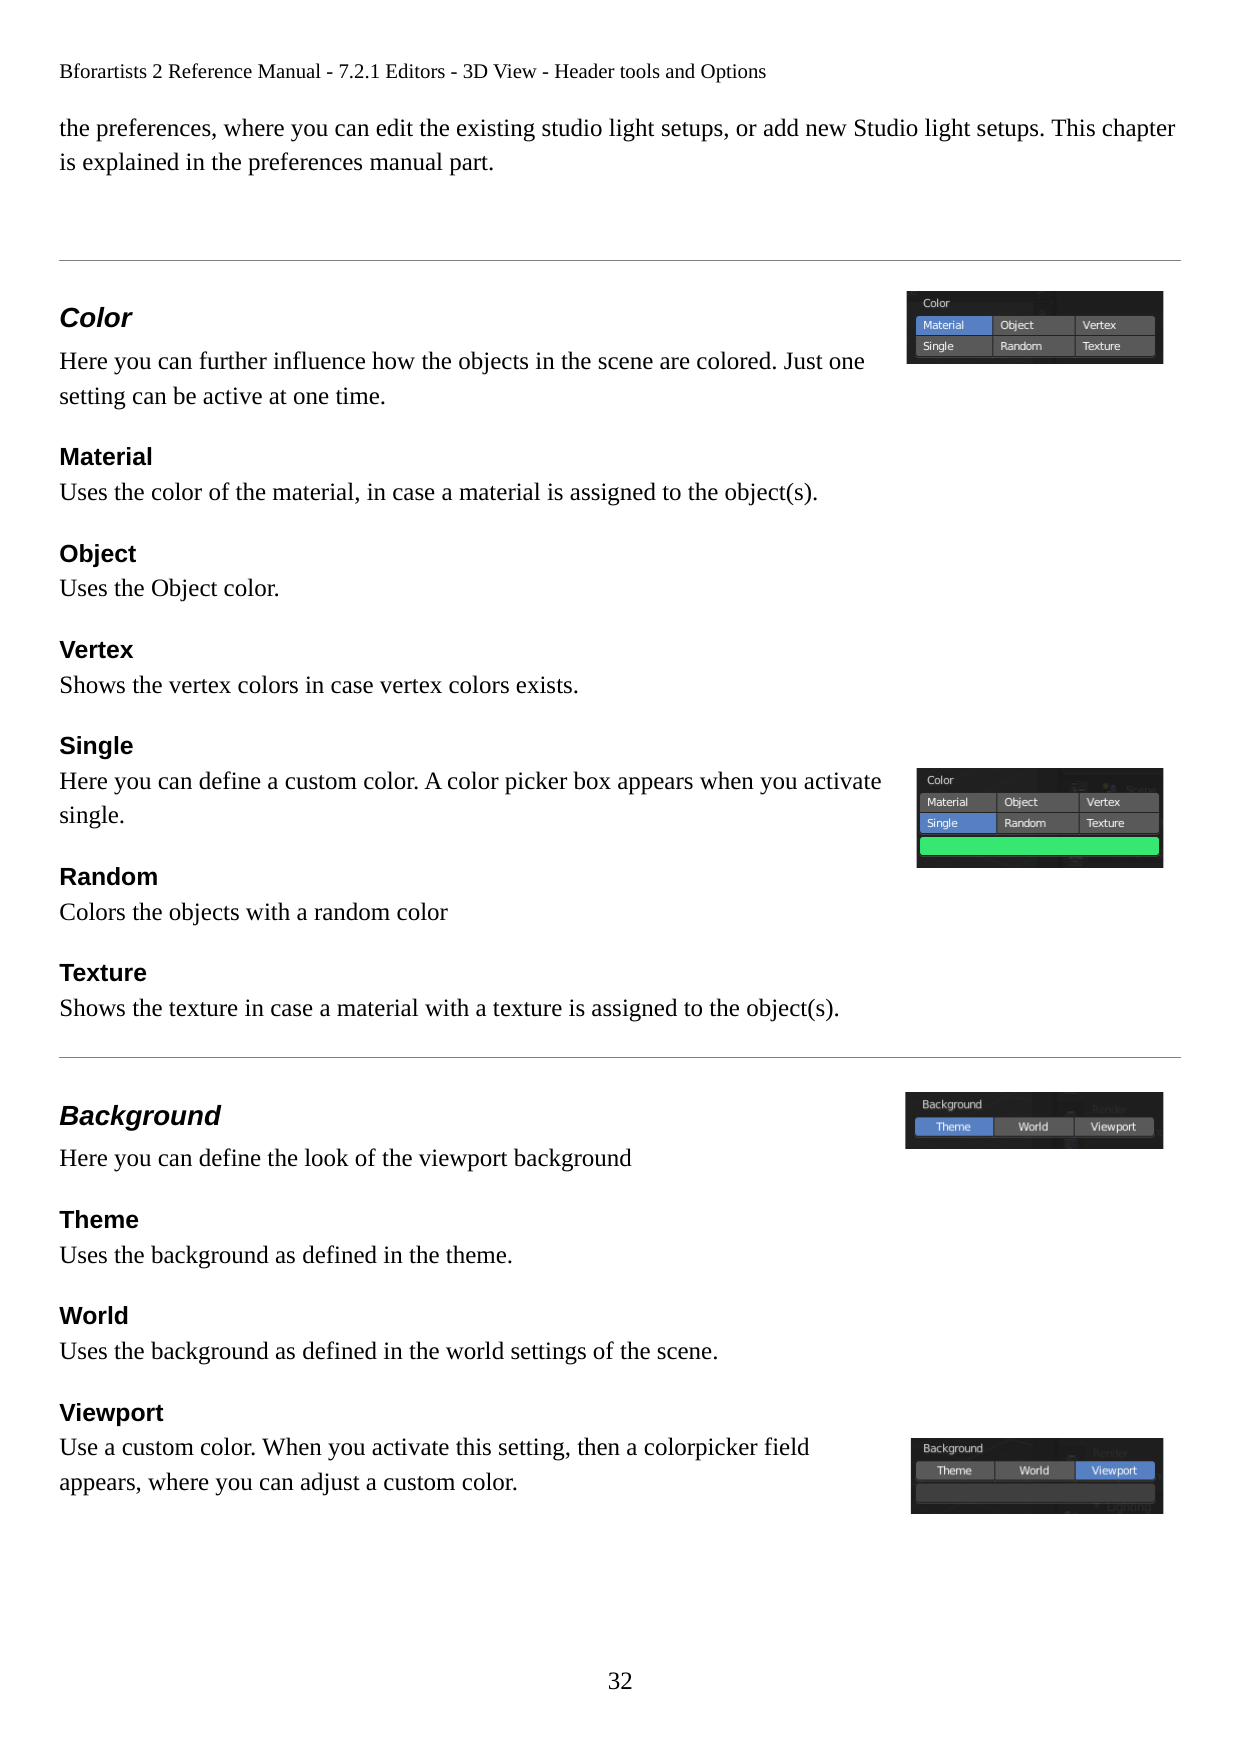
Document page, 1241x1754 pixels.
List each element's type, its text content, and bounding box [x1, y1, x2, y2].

text Here you can define the look of the viewport background [59, 1143, 1181, 1172]
text Use a custom color. When you activate this setting, then a colorpicker field appears, where you can adjust a custom color. [59, 1432, 1181, 1496]
subtitle Background [59, 1099, 905, 1131]
text the preferences, where you can edit the existing studio light setups, or add new Studio light setups. This chapter is explained in the preferences manual part. [59, 113, 1181, 176]
picture [905, 1092, 1164, 1149]
subtitle Material [59, 442, 1181, 471]
subtitle Viewport [59, 1398, 1181, 1426]
subtitle Theme [59, 1205, 1181, 1233]
text Uses the background as defined in the theme. [59, 1240, 1181, 1268]
text Uses the background as defined in the world settings of the scene. [59, 1336, 1181, 1365]
text Here you can define a custom color. A color picker box appears when you activate single. [59, 766, 1181, 829]
text Uses the Object color. [59, 573, 1181, 602]
subtitle Single [59, 731, 1181, 760]
subtitle Color [59, 302, 906, 334]
subtitle Object [59, 539, 1181, 567]
subtitle [1164, 1099, 1181, 1131]
text Shows the vertex colors in case vertex colors exists. [59, 670, 1181, 698]
subtitle Texture [59, 958, 1181, 987]
subtitle World [59, 1301, 1181, 1330]
picture [916, 768, 1164, 868]
picture [906, 291, 1164, 364]
text Uses the color of the material, in case a material is assigned to the object(s). [59, 477, 1181, 506]
subtitle Vertex [59, 635, 1181, 663]
text Here you can further influence how the objects in the scene are colored. Just one setting can be active at one time. [59, 346, 1181, 409]
text Shows the texture in case a material with a texture is assigned to the object(s). [59, 993, 1181, 1022]
subtitle Random [59, 862, 1181, 891]
picture [910, 1438, 1164, 1514]
subtitle [1164, 302, 1181, 334]
text Colors the objects with a random color [59, 897, 1181, 926]
